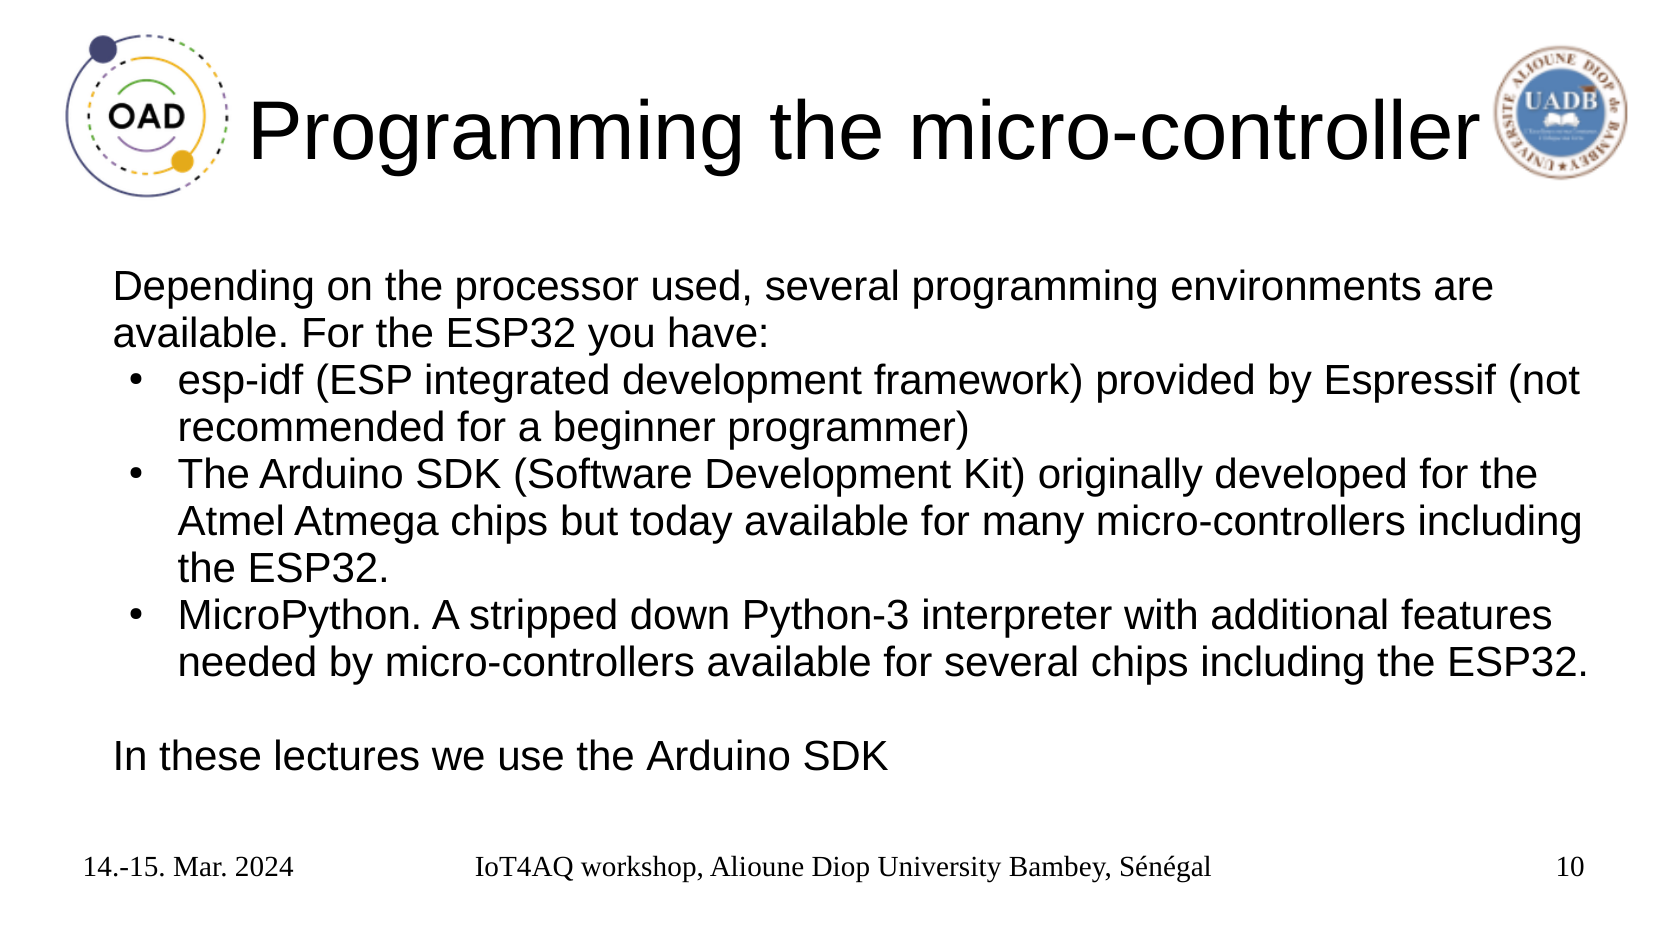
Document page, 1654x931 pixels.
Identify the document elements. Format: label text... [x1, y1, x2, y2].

picture [25, 20, 263, 218]
picture [1501, 37, 1641, 188]
list Depending on the processor used, several programming environments are available. For the ESP32 you have: esp-idf (ESP integrated development framework) provided by Espressif (not recommended for a beginner programmer) The Arduino SDK (Software Development Kit) originally developed for the Atmel Atmega chips but today available for many micro-controllers including the ESP32. MicroPython. A stripped down Python-3 interpreter with additional features needed by micro-controllers available for several chips including the ESP32. In these lectures we use the Arduino SDK [112, 262, 1601, 788]
title Programming the micro-controller [229, 37, 1501, 224]
